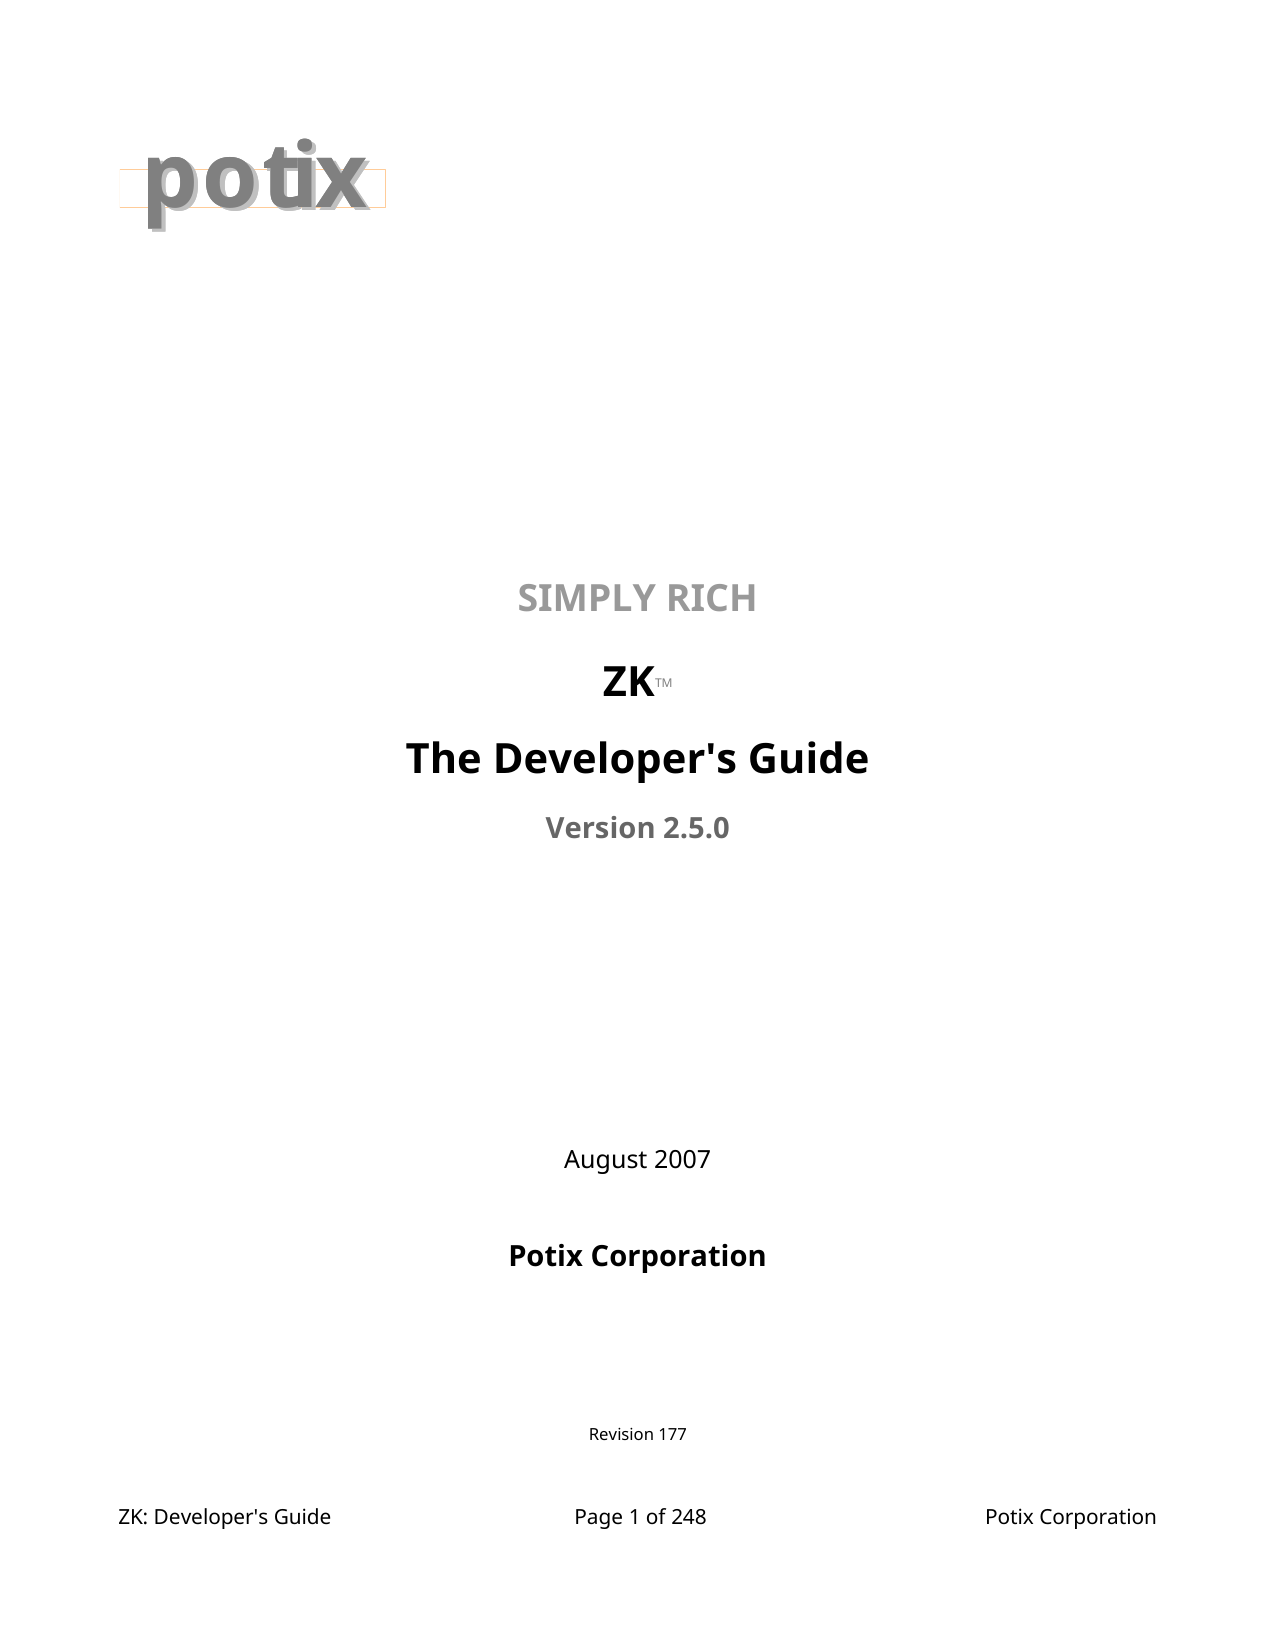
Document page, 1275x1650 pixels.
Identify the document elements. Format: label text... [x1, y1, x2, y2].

text SIMPLY RICH [118, 571, 1157, 622]
text ZKTM [118, 652, 1157, 708]
text The Developer's Guide [118, 729, 1157, 786]
text Potix Corporation [118, 1235, 1157, 1275]
text Version 2.5.0 [118, 807, 1157, 847]
text Revision 177 [118, 1422, 1157, 1445]
text August 2007 [118, 1142, 1157, 1176]
